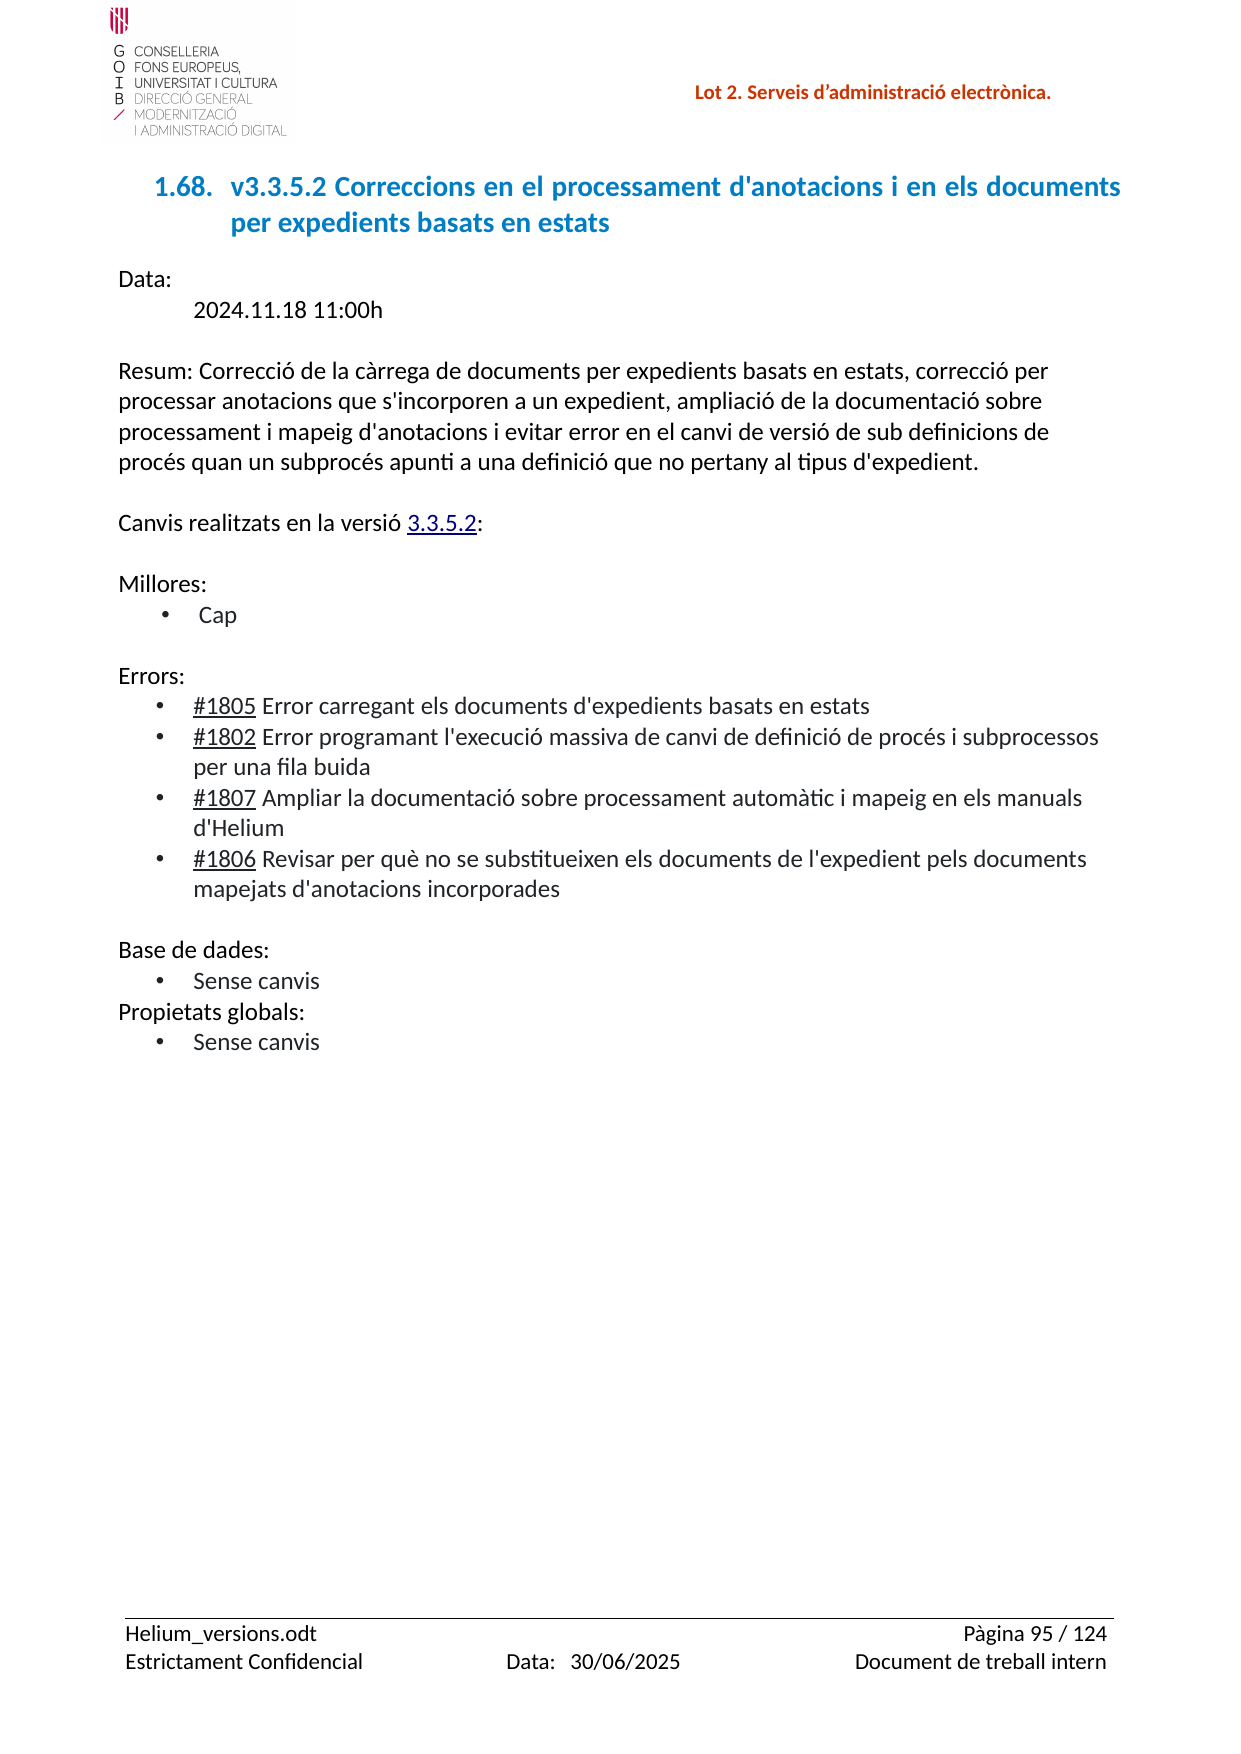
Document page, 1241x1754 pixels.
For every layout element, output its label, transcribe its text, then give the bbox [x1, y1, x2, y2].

list #1802 Error programant l'execució massiva de canvi de definició de procés i subprocessos per una fila buida [156, 721, 1122, 782]
text Propietats globals: [118, 996, 1122, 1026]
text Resum: Correcció de la càrrega de documents per expedients basats en estats, correcció per processar anotacions que s'incorporen a un expedient, ampliació de la documentació sobre processament i mapeig d'anotacions i evitar error en el canvi de versió de sub definicions de procés quan un subprocés apunti a una definició que no pertany al tipus d'expedient. [118, 355, 1122, 477]
subtitle v3.3.5.2 Correccions en el processament d'anotacions i en els documents per expedients basats en estats [153, 168, 1122, 239]
list Cap [161, 599, 1122, 629]
text Errors: [118, 660, 1122, 691]
list #1807 Ampliar la documentació sobre processament automàtic i mapeig en els manuals d'Helium [156, 782, 1122, 843]
text Data: [118, 263, 1122, 294]
picture [100, 0, 297, 144]
text Base de dades: [118, 935, 1122, 965]
list Sense canvis [156, 1026, 1122, 1057]
list Sense canvis [156, 965, 1122, 996]
text Millores: [118, 568, 1122, 599]
list #1806 Revisar per què no se substitueixen els documents de l'expedient pels documents mapejats d'anotacions incorporades [156, 843, 1122, 904]
text 2024.11.18 11:00h [118, 294, 1122, 324]
list #1805 Error carregant els documents d'expedients basats en estats [156, 691, 1122, 721]
text Canvis realitzats en la versió 3.3.5.2: [118, 507, 1122, 538]
